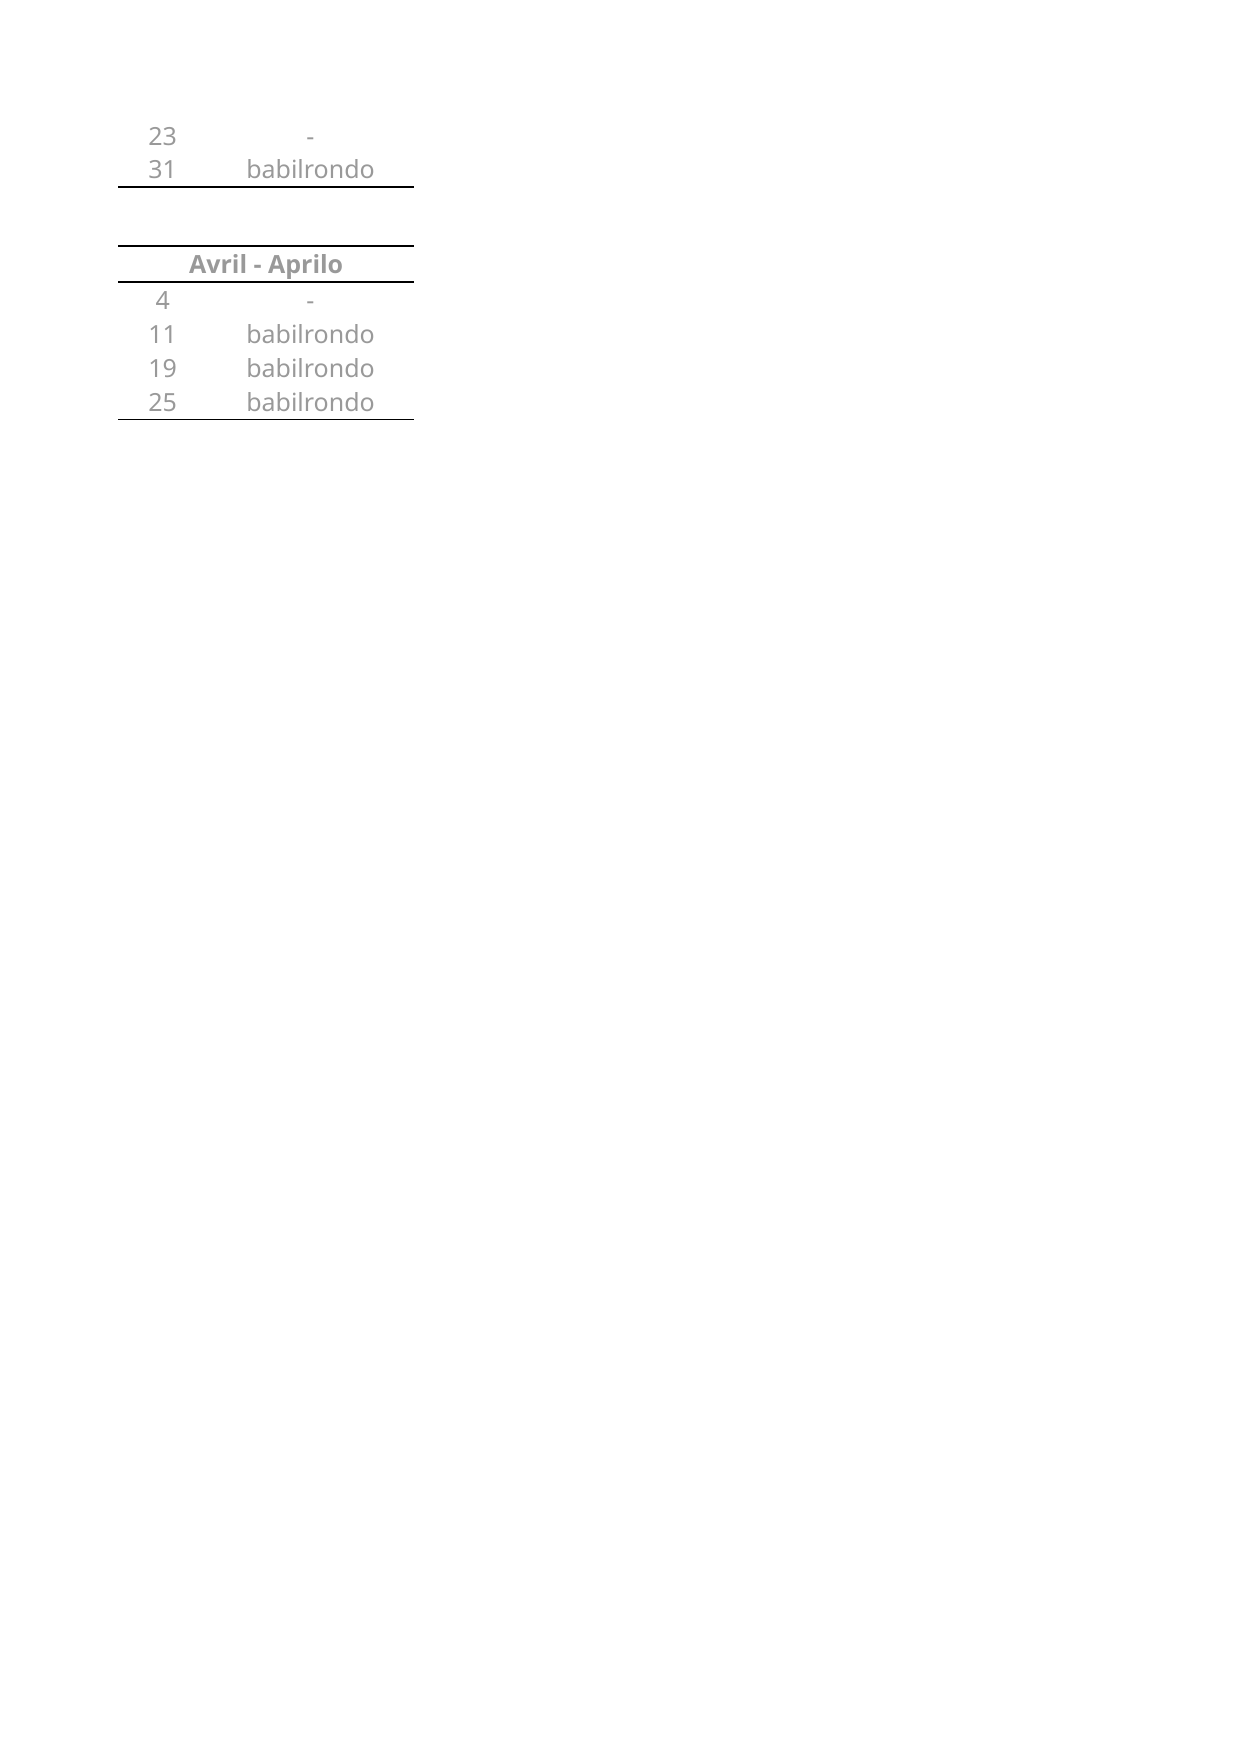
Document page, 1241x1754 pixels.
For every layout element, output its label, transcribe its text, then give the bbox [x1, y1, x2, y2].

table_cell babilrondo [207, 152, 414, 186]
table_cell 4 [118, 283, 207, 317]
table_cell 25 [118, 385, 207, 419]
table_cell - [207, 118, 414, 152]
table_cell 11 [118, 317, 207, 351]
table_cell 19 [118, 351, 207, 385]
table_cell 23 [118, 118, 207, 152]
table_cell 31 [118, 152, 207, 186]
table_cell - [207, 283, 414, 317]
table_header Avril - Aprilo [118, 247, 414, 281]
table_cell babilrondo [207, 317, 414, 351]
table_cell babilrondo [207, 385, 414, 419]
table_cell babilrondo [207, 351, 414, 385]
